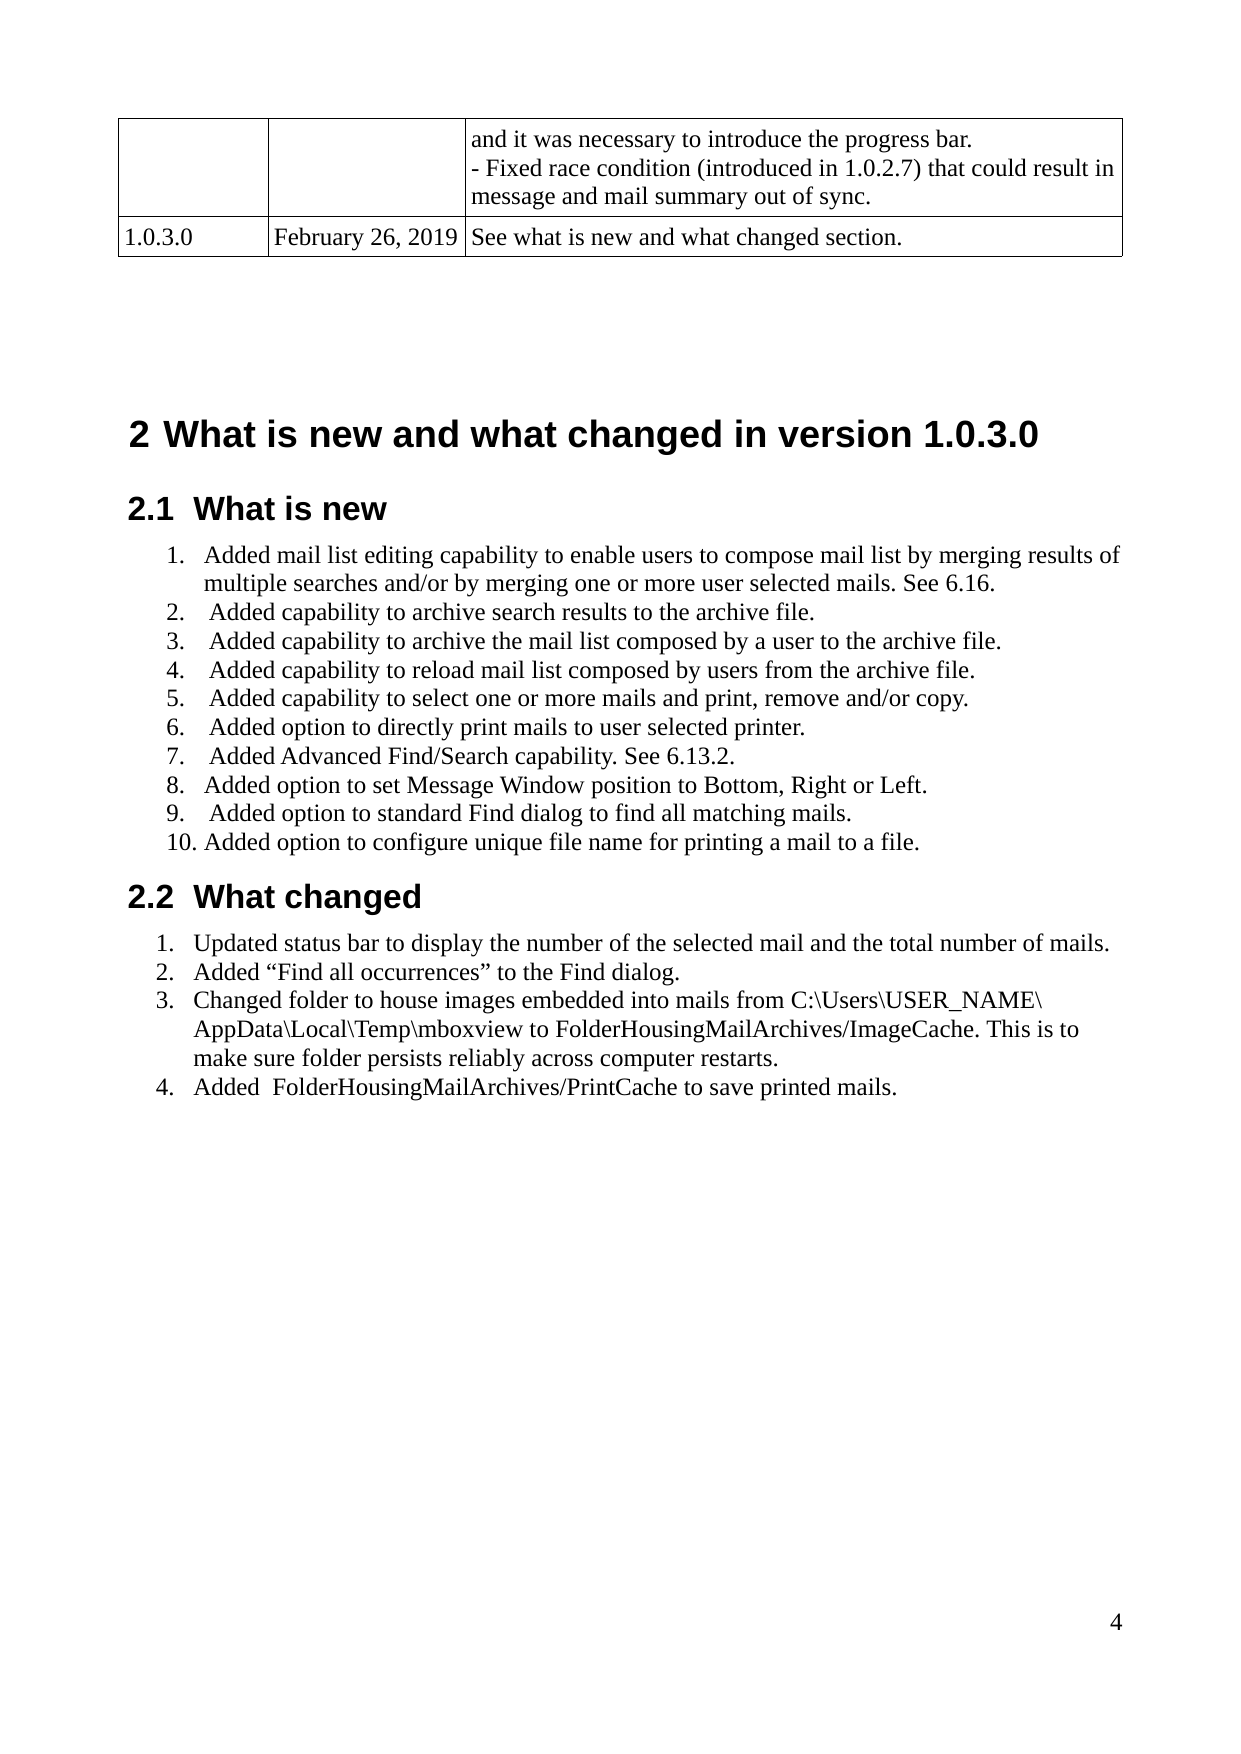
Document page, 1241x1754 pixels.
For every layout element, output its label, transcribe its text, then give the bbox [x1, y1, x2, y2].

list Changed folder to house images embedded into mails from C:\Users\USER_NAME\AppData\Local\Temp\mboxview to FolderHousingMailArchives/ImageCache. This is to make sure folder persists reliably across computer restarts. [156, 985, 1122, 1072]
list Added mail list editing capability to enable users to compose mail list by merging results of multiple searches and/or by merging one or more user selected mails. See 6.16. [166, 540, 1122, 597]
table_cell 1.0.3.0 [119, 217, 268, 256]
subtitle What is new and what changed in version 1.0.3.0 [118, 412, 1122, 455]
list Added “Find all occurrences” to the Find dialog. [156, 957, 1122, 985]
list Added capability to reload mail list composed by users from the archive file. [166, 655, 1122, 683]
table_cell February 26, 2019 [269, 217, 465, 256]
table_cell See what is new and what changed section. [466, 217, 1122, 256]
list Added option to configure unique file name for printing a mail to a file. [166, 827, 1122, 856]
list Added option to directly print mails to user selected printer. [166, 712, 1122, 741]
list Added capability to archive search results to the archive file. [166, 597, 1122, 626]
list Added capability to archive the mail list composed by a user to the archive file. [166, 626, 1122, 655]
list Added Advanced Find/Search capability. See 6.13.2. [166, 741, 1122, 770]
list Added capability to select one or more mails and print, remove and/or copy. [166, 683, 1122, 712]
list Updated status bar to display the number of the selected mail and the total number of mails. [156, 928, 1122, 957]
table_cell [119, 119, 268, 216]
list Added option to standard Find dialog to find all matching mails. [166, 798, 1122, 827]
table_cell and it was necessary to introduce the progress bar. - Fixed race condition (introduced in 1.0.2.7) that could result in message and mail summary out of sync. [466, 119, 1122, 216]
subtitle What is new [118, 488, 1122, 527]
subtitle What changed [118, 877, 1122, 915]
list Added option to set Message Window position to Bottom, Right or Left. [166, 770, 1122, 798]
list Added FolderHousingMailArchives/PrintCache to save printed mails. [156, 1072, 1122, 1100]
table_cell [269, 119, 465, 216]
